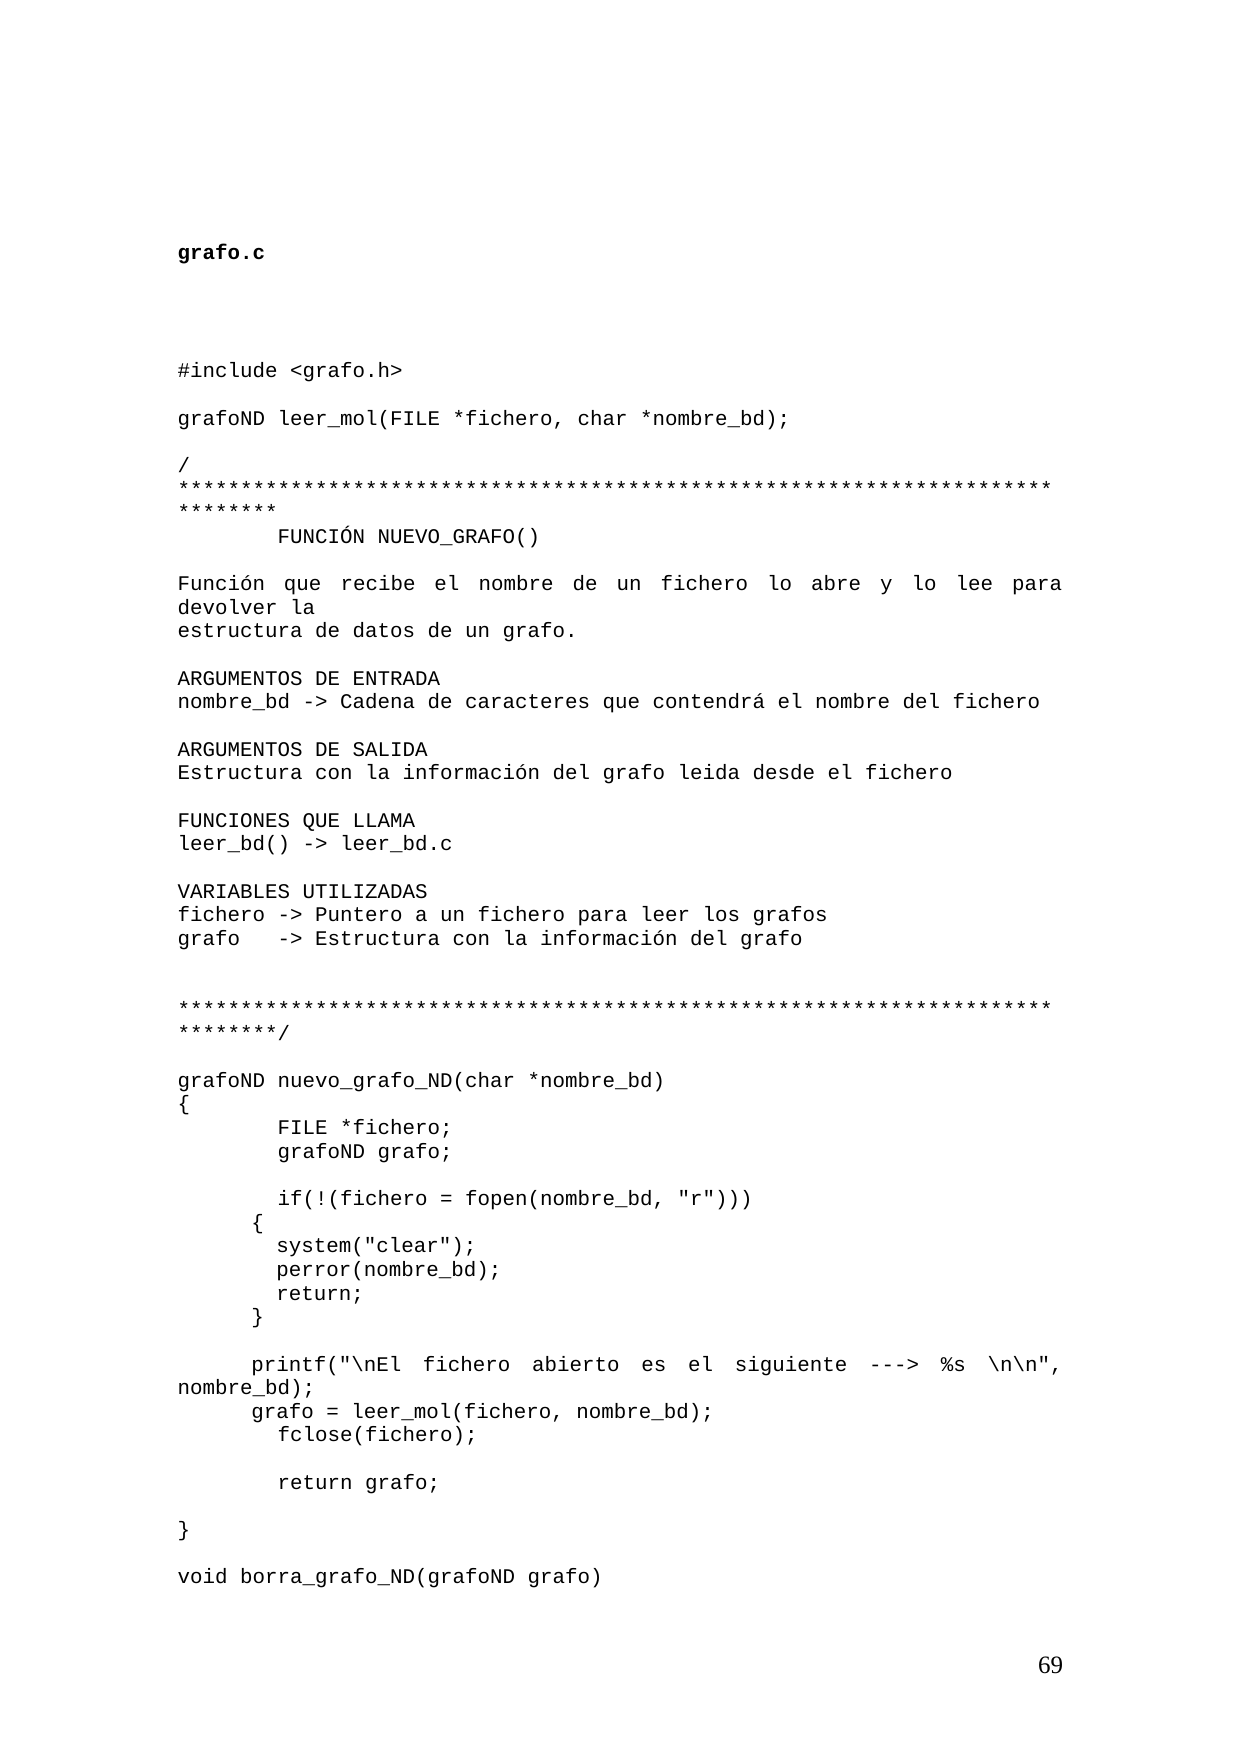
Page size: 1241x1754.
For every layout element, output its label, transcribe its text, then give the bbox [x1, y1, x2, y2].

text void borra_grafo_ND(grafoND grafo) [177, 1566, 1063, 1590]
text grafo -> Estructura con la información del grafo [177, 928, 1063, 952]
text ******************************************************************************/ [177, 999, 1063, 1046]
text { [177, 1212, 1063, 1235]
text grafoND leer_mol(FILE *fichero, char *nombre_bd); [177, 408, 1063, 431]
text FUNCIÓN NUEVO_GRAFO() [177, 526, 1063, 549]
text FUNCIONES QUE LLAMA [177, 810, 1063, 833]
text #include <grafo.h> [177, 360, 1063, 384]
text estructura de datos de un grafo. [177, 621, 1063, 644]
text fichero -> Puntero a un fichero para leer los grafos [177, 904, 1063, 928]
text fclose(fichero); [177, 1424, 1063, 1448]
text grafo.c [177, 242, 1063, 266]
text grafoND grafo; [177, 1141, 1063, 1164]
text /****************************************************************************** [177, 455, 1063, 526]
text printf("\nEl fichero abierto es el siguiente ---> %s \n\n", nombre_bd); [177, 1353, 1063, 1401]
text return; [177, 1283, 1063, 1306]
text leer_bd() -> leer_bd.c [177, 833, 1063, 857]
text ARGUMENTOS DE SALIDA [177, 739, 1063, 762]
text ARGUMENTOS DE ENTRADA [177, 668, 1063, 691]
text return grafo; [177, 1472, 1063, 1495]
text } [177, 1519, 1063, 1543]
text grafo = leer_mol(fichero, nombre_bd); [177, 1401, 1063, 1424]
text nombre_bd -> Cadena de caracteres que contendrá el nombre del fichero [177, 691, 1063, 715]
text VARIABLES UTILIZADAS [177, 881, 1063, 904]
text } [177, 1306, 1063, 1330]
text { [177, 1093, 1063, 1117]
text system("clear"); [177, 1235, 1063, 1259]
text Función que recibe el nombre de un fichero lo abre y lo lee para devolver la [177, 573, 1063, 621]
text perror(nombre_bd); [177, 1259, 1063, 1283]
text Estructura con la información del grafo leida desde el fichero [177, 762, 1063, 786]
text if(!(fichero = fopen(nombre_bd, "r"))) [177, 1188, 1063, 1212]
text FILE *fichero; [177, 1117, 1063, 1141]
text grafoND nuevo_grafo_ND(char *nombre_bd) [177, 1070, 1063, 1093]
